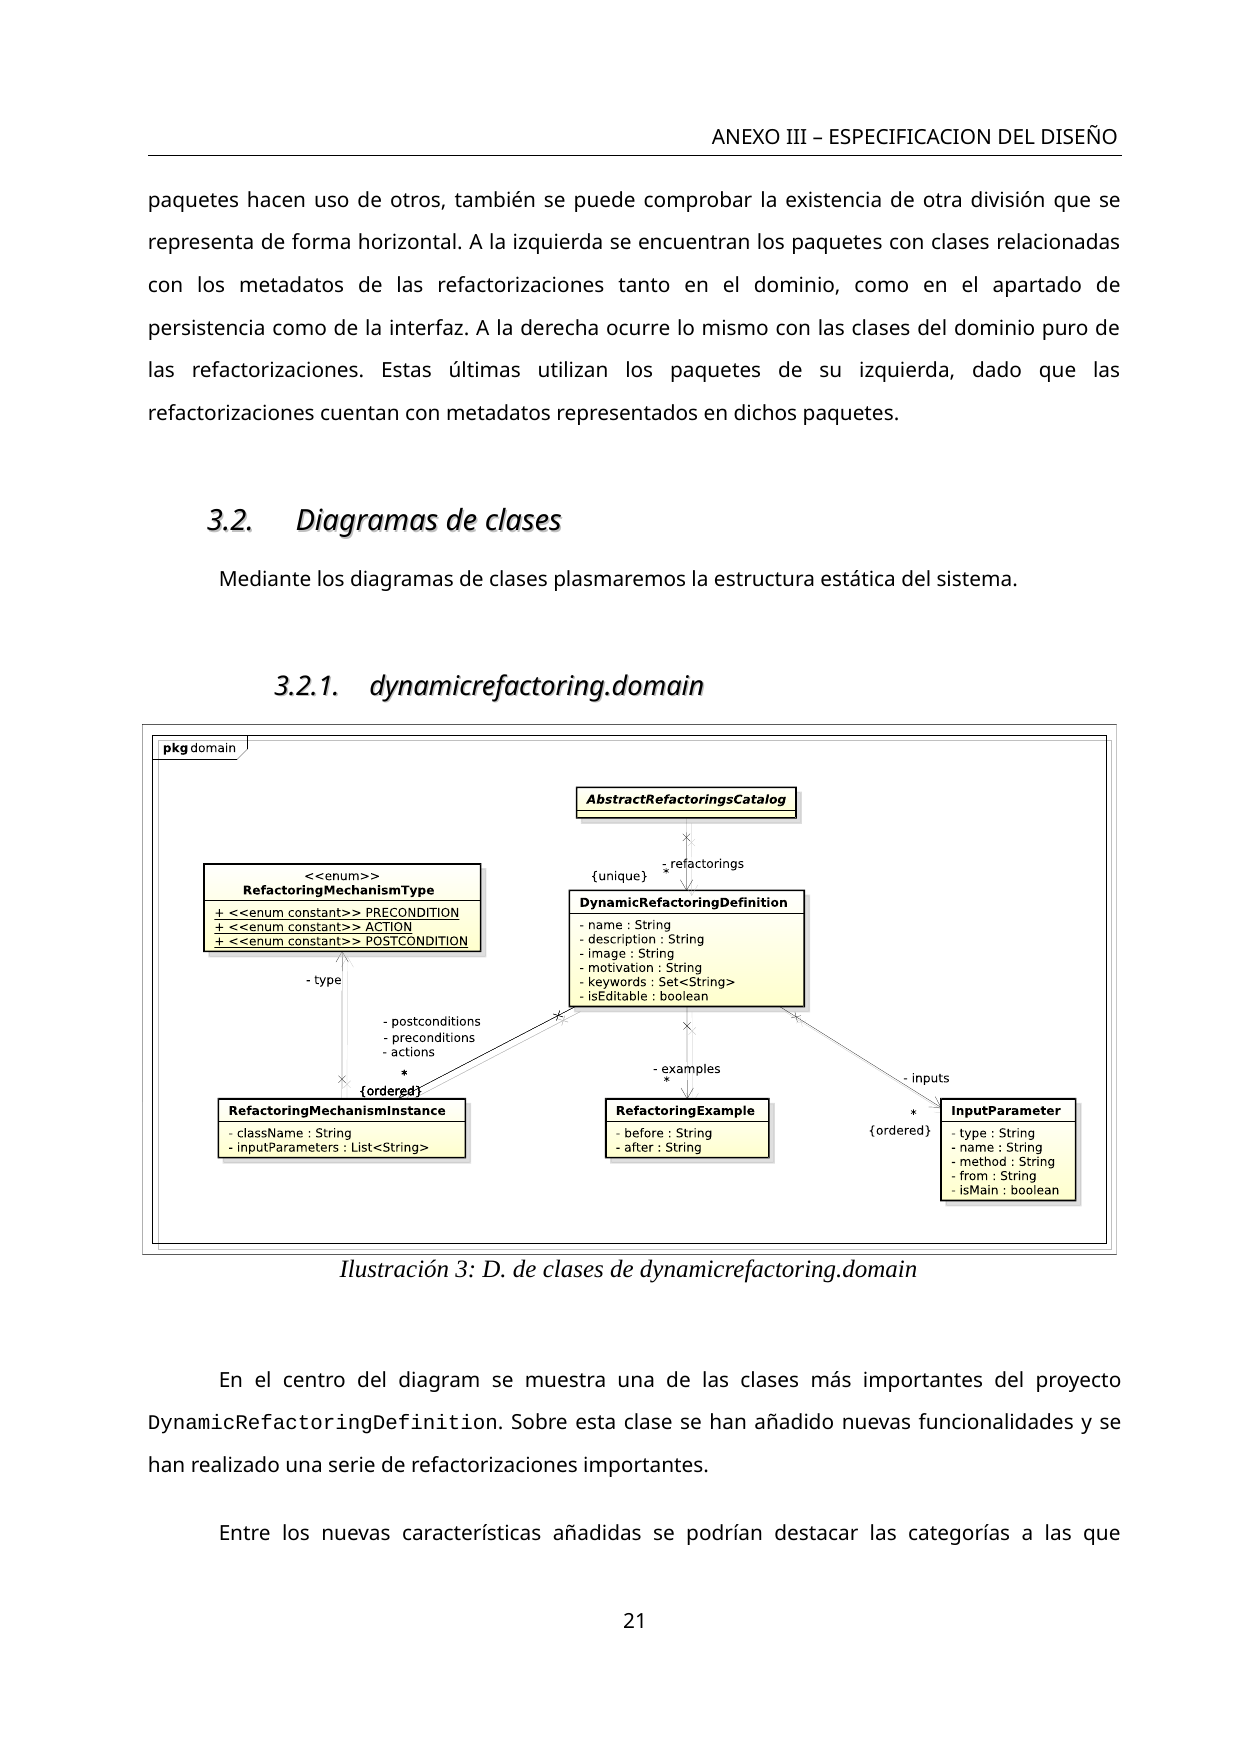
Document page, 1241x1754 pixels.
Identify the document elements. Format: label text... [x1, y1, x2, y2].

text Mediante los diagramas de clases plasmaremos la estructura estática del sistema. [148, 564, 1122, 593]
subtitle dynamicrefactoring.domain [339, 666, 1122, 703]
text Entre los nuevas características añadidas se podrían destacar las categorías a las que [148, 1518, 1122, 1546]
text paquetes hacen uso de otros, también se puede comprobar la existencia de otra división que se representa de forma horizontal. A la izquierda se encuentran los paquetes con clases relacionadas con los metadatos de las refactorizaciones tanto en el dominio, como en el apartado de persistencia como de la interfaz. A la derecha ocurre lo mismo con las clases del dominio puro de las refactorizaciones. Estas últimas utilizan los paquetes de su izquierda, dado que las refactorizaciones cuentan con metadatos representados en dichos paquetes. [148, 185, 1122, 426]
subtitle Diagramas de clases [207, 499, 1122, 539]
text Ilustración 3: D. de clases de dynamicrefactoring.domain [142, 1255, 1117, 1283]
text En el centro del diagram se muestra una de las clases más importantes del proyecto DynamicRefactoringDefinition. Sobre esta clase se han añadido nuevas funcionalidades y se han realizado una serie de refactorizaciones importantes. [148, 1365, 1122, 1478]
